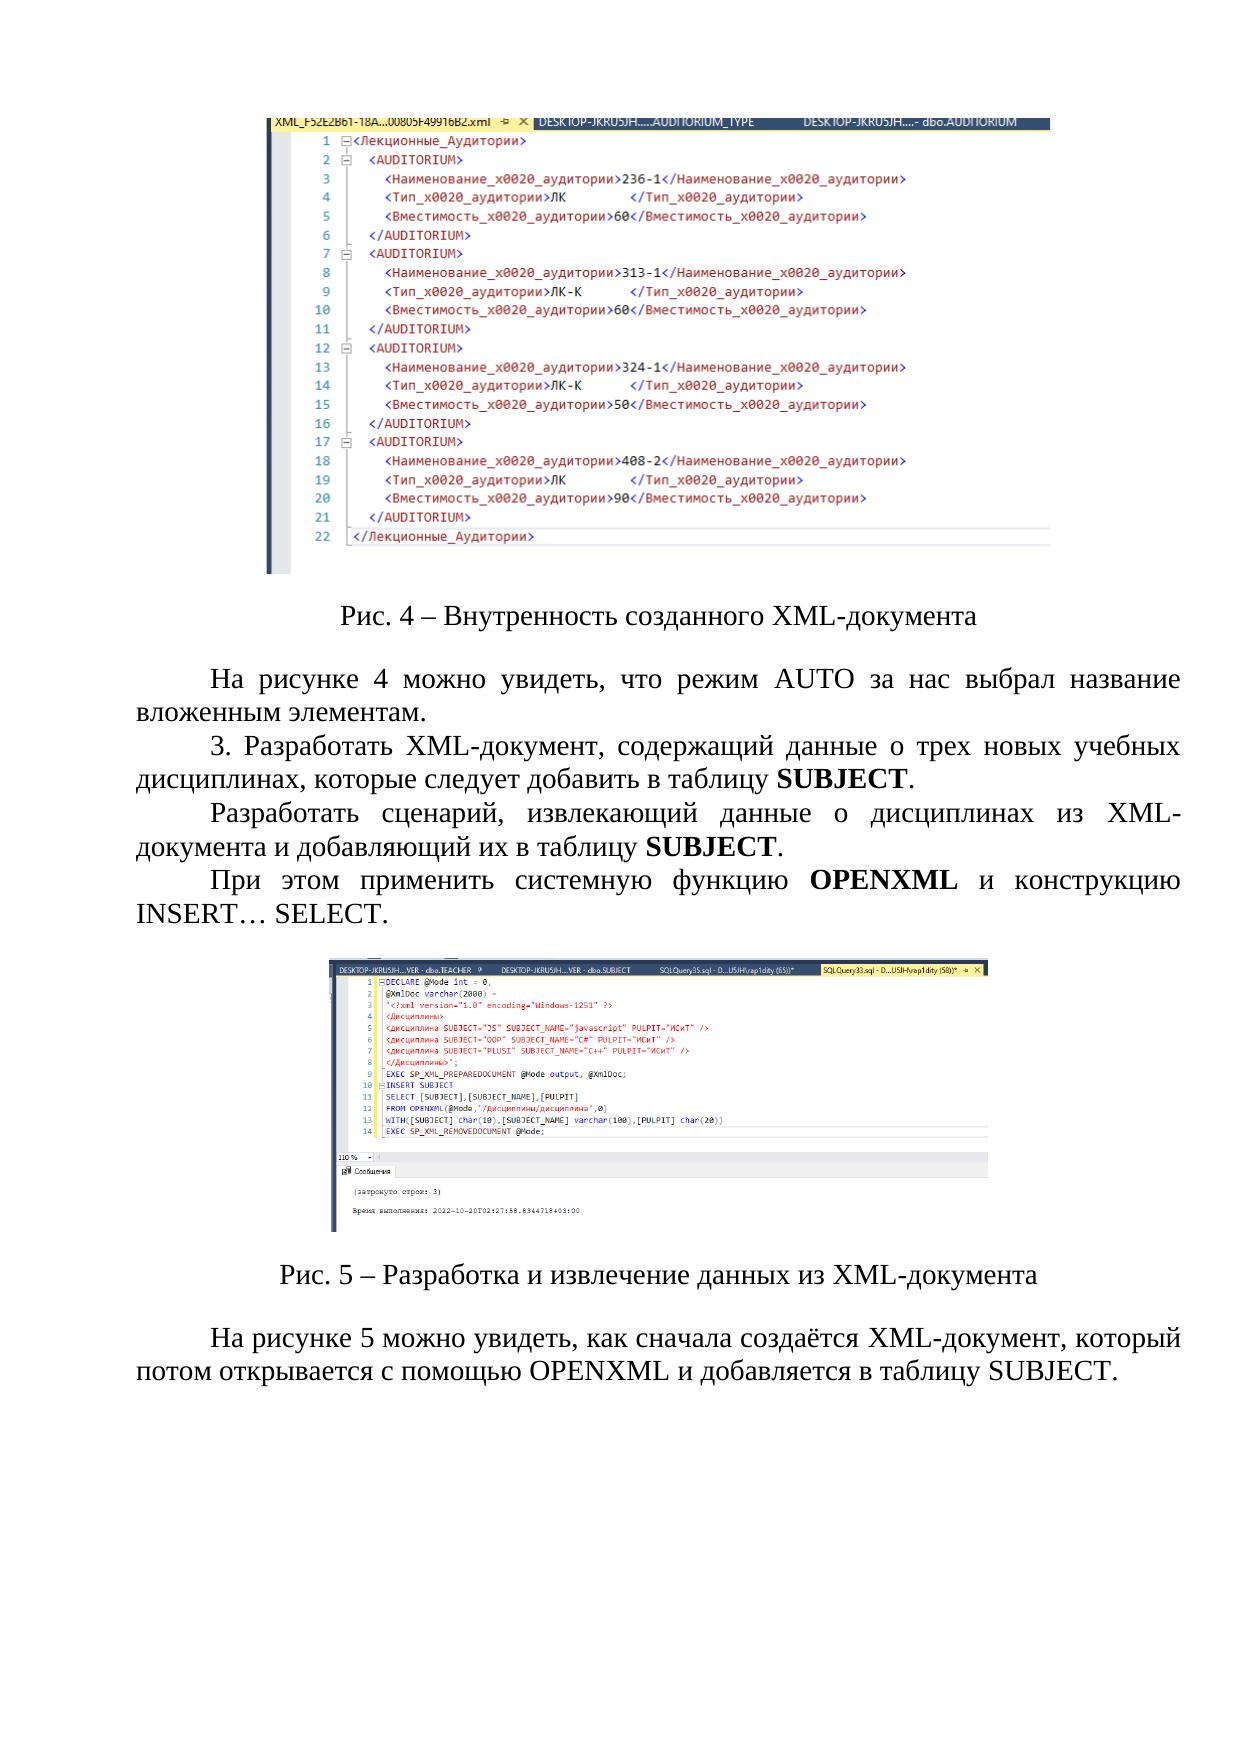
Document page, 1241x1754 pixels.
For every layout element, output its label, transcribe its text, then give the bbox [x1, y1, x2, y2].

text На рисунке 4 можно увидеть, что режим AUTO за нас выбрал название вложенным элементам. [136, 661, 1181, 728]
text Рис. 5 – Разработка и извлечение данных из XML-документа [136, 1257, 1181, 1291]
picture [266, 118, 1051, 574]
picture [329, 958, 988, 1232]
text Рис. 4 – Внутренность созданного XML-документа [136, 598, 1181, 632]
text Разработать сценарий, извлекающий данные о дисциплинах из XML-документа и добавляющий их в таблицу SUBJECT. [136, 795, 1181, 862]
text На рисунке 5 можно увидеть, как сначала создаётся XML-документ, который потом открывается с помощью OPENXML и добавляется в таблицу SUBJECT. [136, 1320, 1181, 1387]
text При этом применить системную функцию OPENXML и конструкцию INSERT… SELECT. [136, 862, 1181, 929]
text 3. Разработать XML-документ, содержащий данные о трех новых учебных дисциплинах, которые следует добавить в таблицу SUBJECT. [136, 728, 1181, 795]
